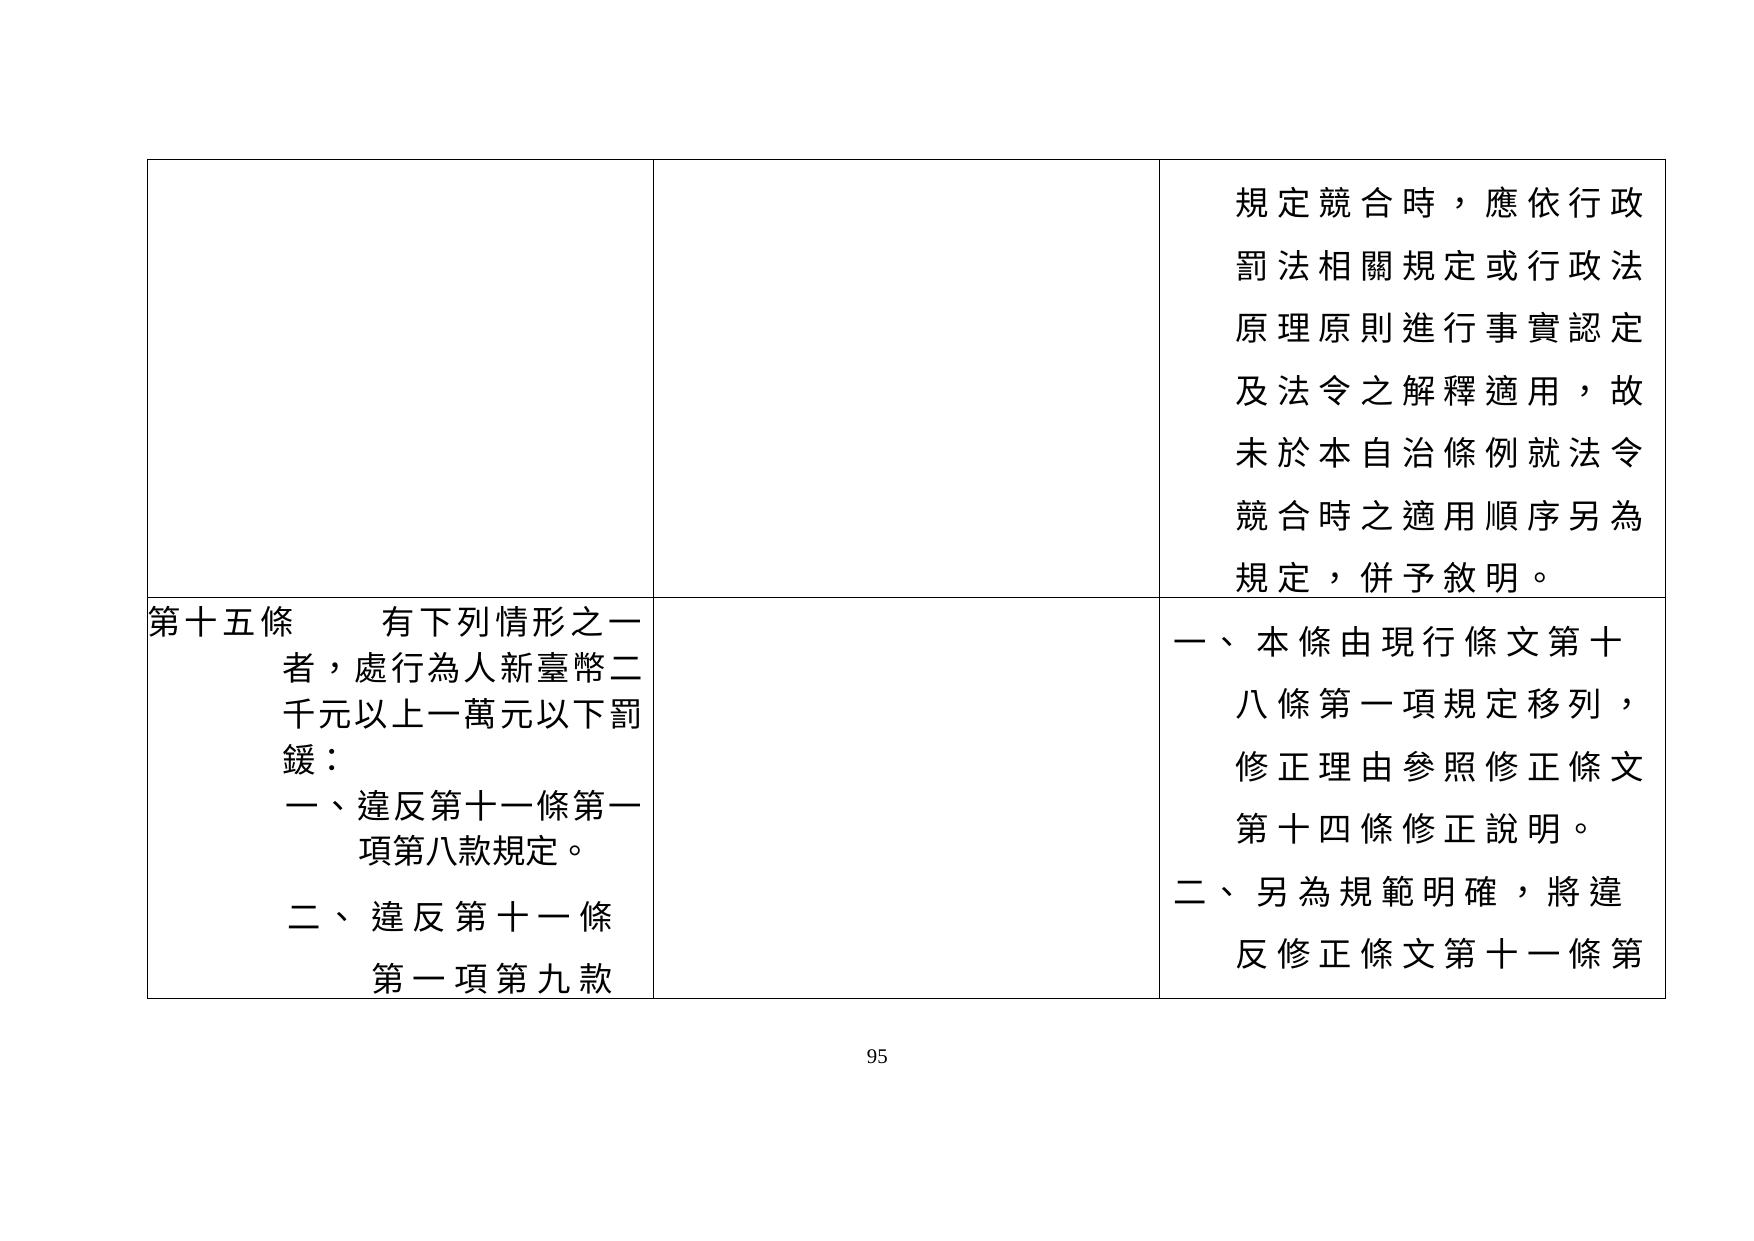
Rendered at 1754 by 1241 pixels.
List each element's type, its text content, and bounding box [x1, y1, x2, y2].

table_cell [654, 160, 1159, 597]
table_cell 規定競合時，應依行政罰法相關規定或行政法原理原則進行事實認定及法令之解釋適用，故未於本自治條例就法令競合時之適用順序另為規定，併予敘明。 [1160, 160, 1665, 597]
table_cell 第十五條 有下列情形之一者，處行為人新臺幣二千元以上一萬元以下罰鍰： 一、違反第十一條第一項第八款規定。 二、違反第十一條第一項第九款 [148, 598, 653, 998]
table_cell [654, 598, 1159, 998]
table_cell [148, 160, 653, 597]
table_cell 一、本條由現行條文第十八條第一項規定移列，修正理由參照修正條文第十四條修正說明。 二、另為規範明確，將違反修正條文第十一條第 [1160, 598, 1665, 998]
